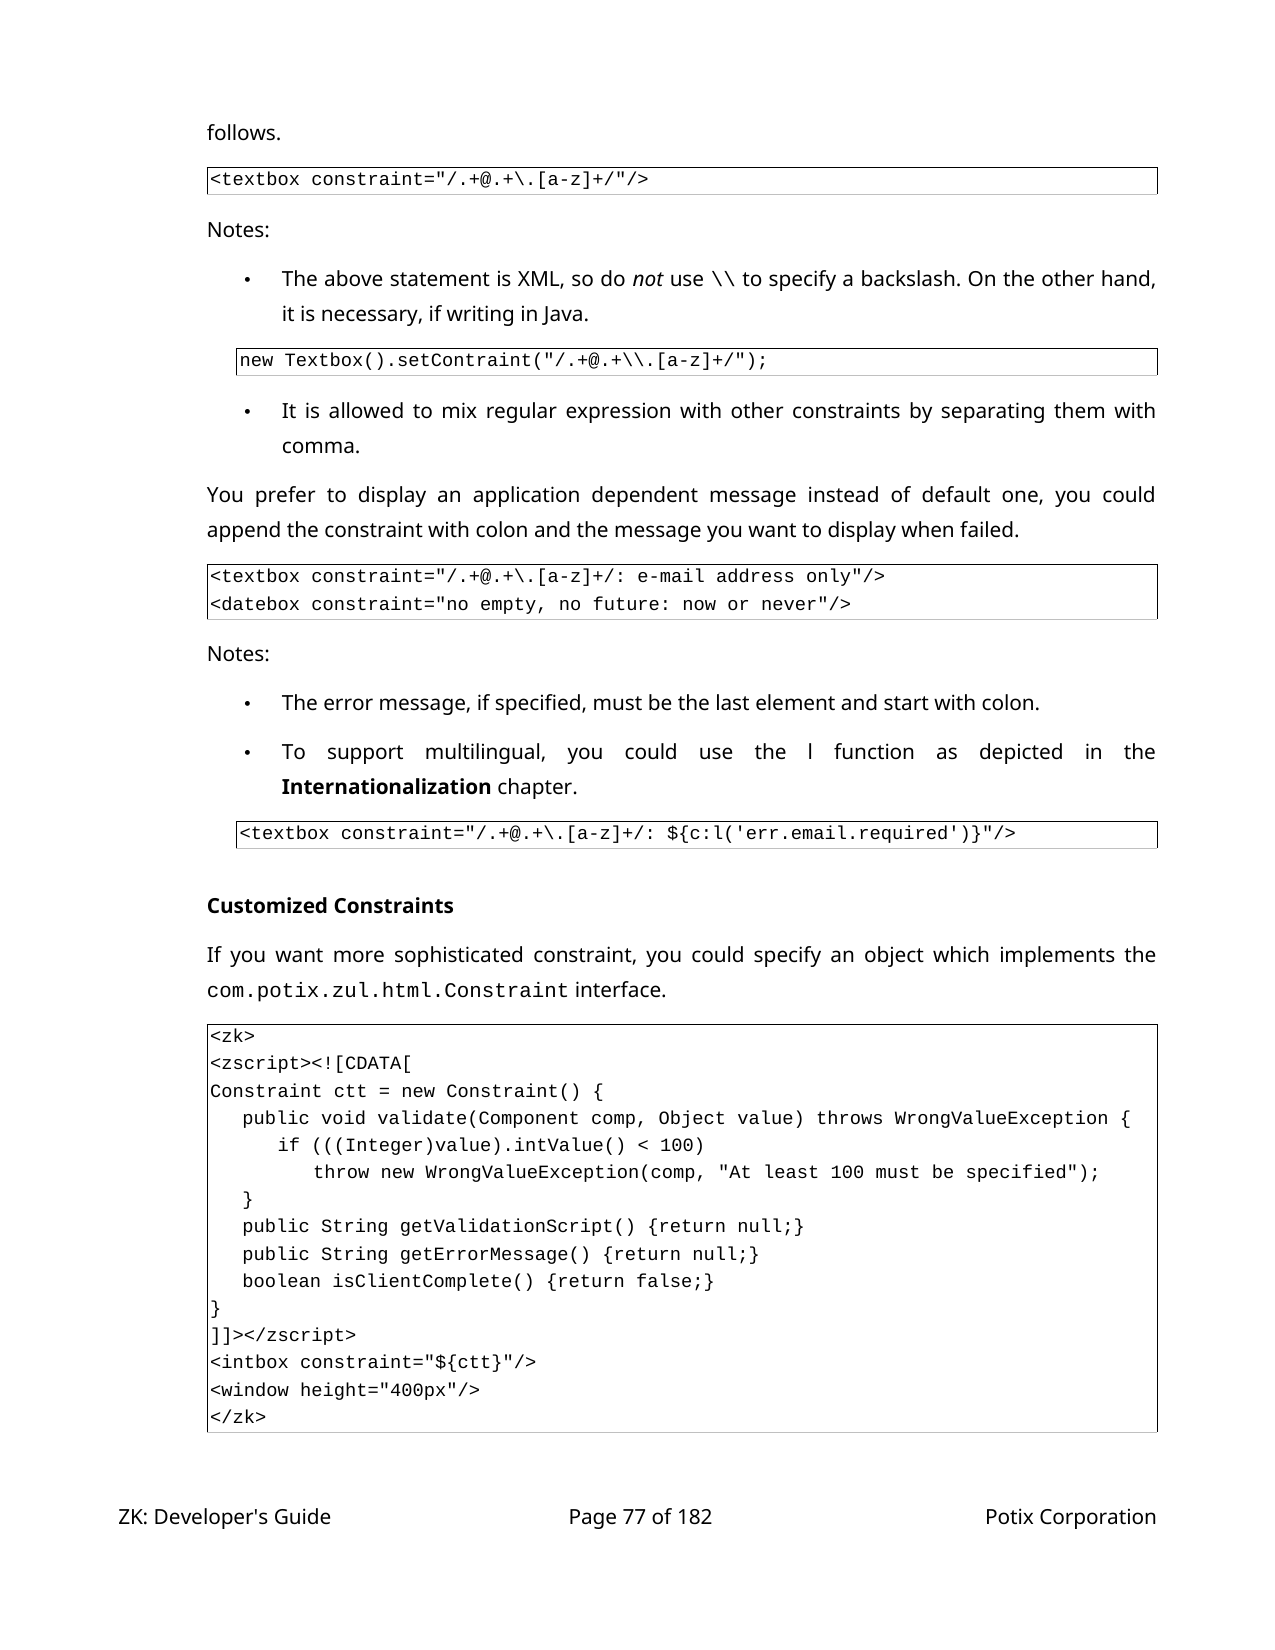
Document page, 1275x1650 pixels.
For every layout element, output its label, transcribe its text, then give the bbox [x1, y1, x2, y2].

text <zk> [208, 1025, 1157, 1048]
list The error message, if specified, must be the last element and start with colon. [244, 688, 1157, 716]
text <intbox constraint="${ctt}"/> [208, 1350, 1157, 1374]
text <window height="400px"/> [208, 1377, 1157, 1402]
text </zk> [208, 1405, 1157, 1432]
subtitle Customized Constraints [207, 891, 1157, 919]
text ]]></zscript> [208, 1323, 1157, 1347]
text Notes: [207, 639, 1157, 667]
text if (((Integer)value).intValue() < 100) [208, 1133, 1157, 1157]
text } [208, 1187, 1157, 1211]
text follows. [207, 118, 1157, 146]
text public String getValidationScript() {return null;} [208, 1214, 1157, 1239]
text throw new WrongValueException(comp, "At least 100 must be specified"); [208, 1160, 1157, 1184]
text <textbox constraint="/.+@.+\.[a-z]+/: e-mail address only"/> [208, 565, 1157, 588]
list The above statement is XML, so do not use \\ to specify a backslash. On the other hand, it is necessary, if writing in Java. [244, 264, 1157, 327]
text <zscript><![CDATA[ [208, 1051, 1157, 1076]
text new Textbox().setContraint("/.+@.+\\.[a-z]+/"); [237, 349, 1157, 375]
text public void validate(Component comp, Object value) throws WrongValueException { [208, 1106, 1157, 1130]
text <textbox constraint="/.+@.+\.[a-z]+/: ${c:l('err.email.required')}"/> [237, 822, 1157, 848]
text <datebox constraint="no empty, no future: now or never"/> [208, 591, 1157, 619]
text boolean isClientComplete() {return false;} [208, 1269, 1157, 1293]
text public String getErrorMessage() {return null;} [208, 1242, 1157, 1266]
text } [208, 1296, 1157, 1320]
text You prefer to display an application dependent message instead of default one, you could append the constraint with colon and the message you want to display when failed. [207, 480, 1157, 543]
list It is allowed to mix regular expression with other constraints by separating them with comma. [244, 396, 1157, 459]
list To support multilingual, you could use the l function as depicted in the Internationalization chapter. [244, 737, 1157, 800]
text Constraint ctt = new Constraint() { [208, 1078, 1157, 1103]
text If you want more sophisticated constraint, you could specify an object which implements the com.potix.zul.html.Constraint interface. [207, 940, 1157, 1003]
text <textbox constraint="/.+@.+\.[a-z]+/"/> [208, 168, 1157, 194]
text Notes: [207, 215, 1157, 243]
